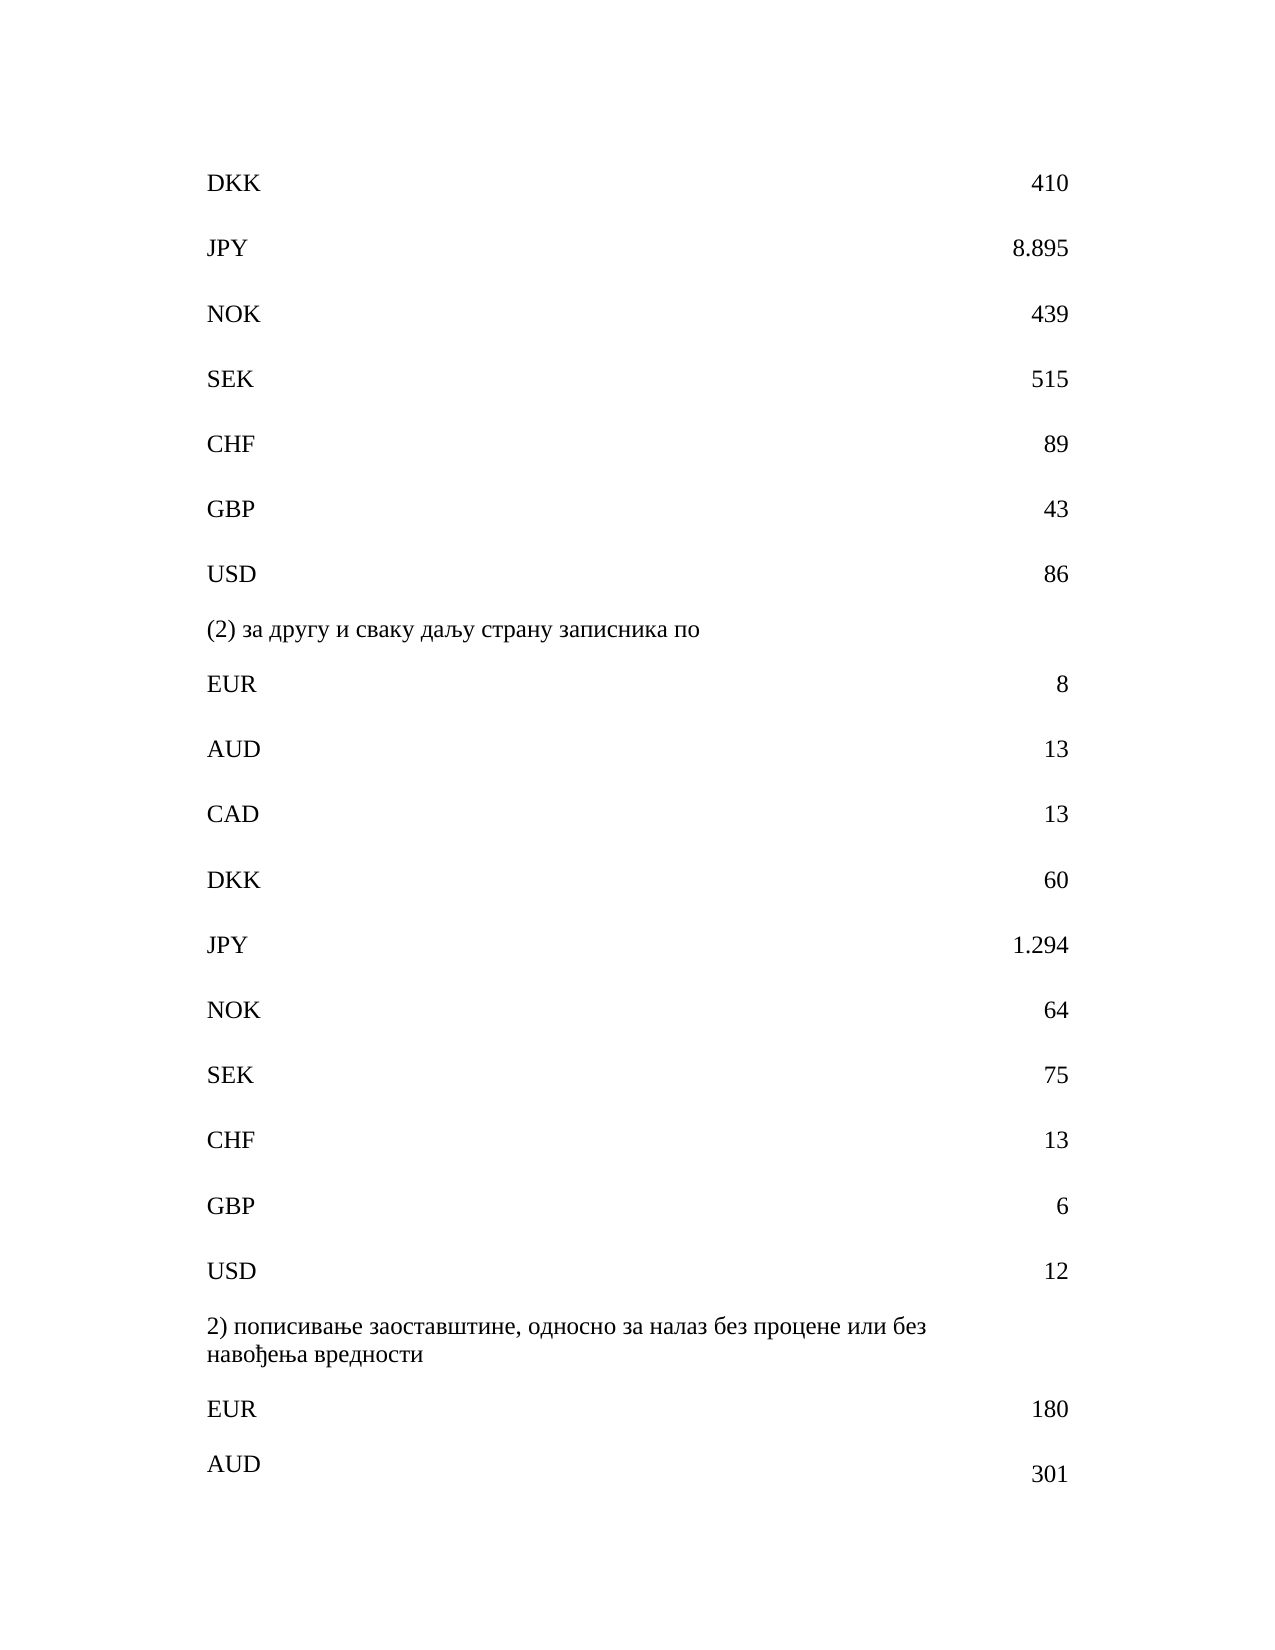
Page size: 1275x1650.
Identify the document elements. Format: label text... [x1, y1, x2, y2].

table_cell 515 [938, 346, 1076, 411]
table_cell USD [199, 1238, 938, 1303]
table_cell SEK [199, 346, 938, 411]
table_cell SEK [199, 1042, 938, 1107]
table_cell CAD [199, 781, 938, 846]
table_cell 86 [938, 541, 1076, 606]
table_cell 1.294 [938, 912, 1076, 977]
table_cell JPY [199, 912, 938, 977]
table_cell DKK [199, 150, 938, 215]
table_cell 6 [938, 1173, 1076, 1238]
table_cell 13 [938, 781, 1076, 846]
table_cell GBP [199, 476, 938, 541]
table_cell AUD [199, 716, 938, 781]
table_cell 60 [938, 846, 1076, 912]
table_cell 2) пописивање заоставштине, односно за налаз без процене или без навођења вредности [199, 1303, 938, 1376]
table_cell (2) за другу и сваку даљу страну записника по [199, 606, 938, 651]
table_cell CHF [199, 1107, 938, 1172]
table_cell JPY [199, 215, 938, 280]
table_cell 64 [938, 977, 1076, 1042]
table_cell 13 [938, 716, 1076, 781]
table_cell USD [199, 541, 938, 606]
table_cell 301 [938, 1441, 1076, 1496]
table_cell 8.895 [938, 215, 1076, 280]
table_cell DKK [199, 846, 938, 912]
table_cell 439 [938, 280, 1076, 346]
table_cell GBP [199, 1173, 938, 1238]
table_cell [938, 606, 1076, 651]
table_cell EUR [199, 1376, 938, 1441]
table_cell EUR [199, 651, 938, 716]
table_cell 12 [938, 1238, 1076, 1303]
table_cell 89 [938, 411, 1076, 476]
table_cell 8 [938, 651, 1076, 716]
table_cell 410 [938, 150, 1076, 215]
table_cell [938, 1303, 1076, 1376]
table_cell NOK [199, 280, 938, 346]
table_cell CHF [199, 411, 938, 476]
table_cell 75 [938, 1042, 1076, 1107]
table_cell 180 [938, 1376, 1076, 1441]
table_cell 13 [938, 1107, 1076, 1172]
table_cell AUD [199, 1441, 938, 1496]
table_cell 43 [938, 476, 1076, 541]
table_cell NOK [199, 977, 938, 1042]
